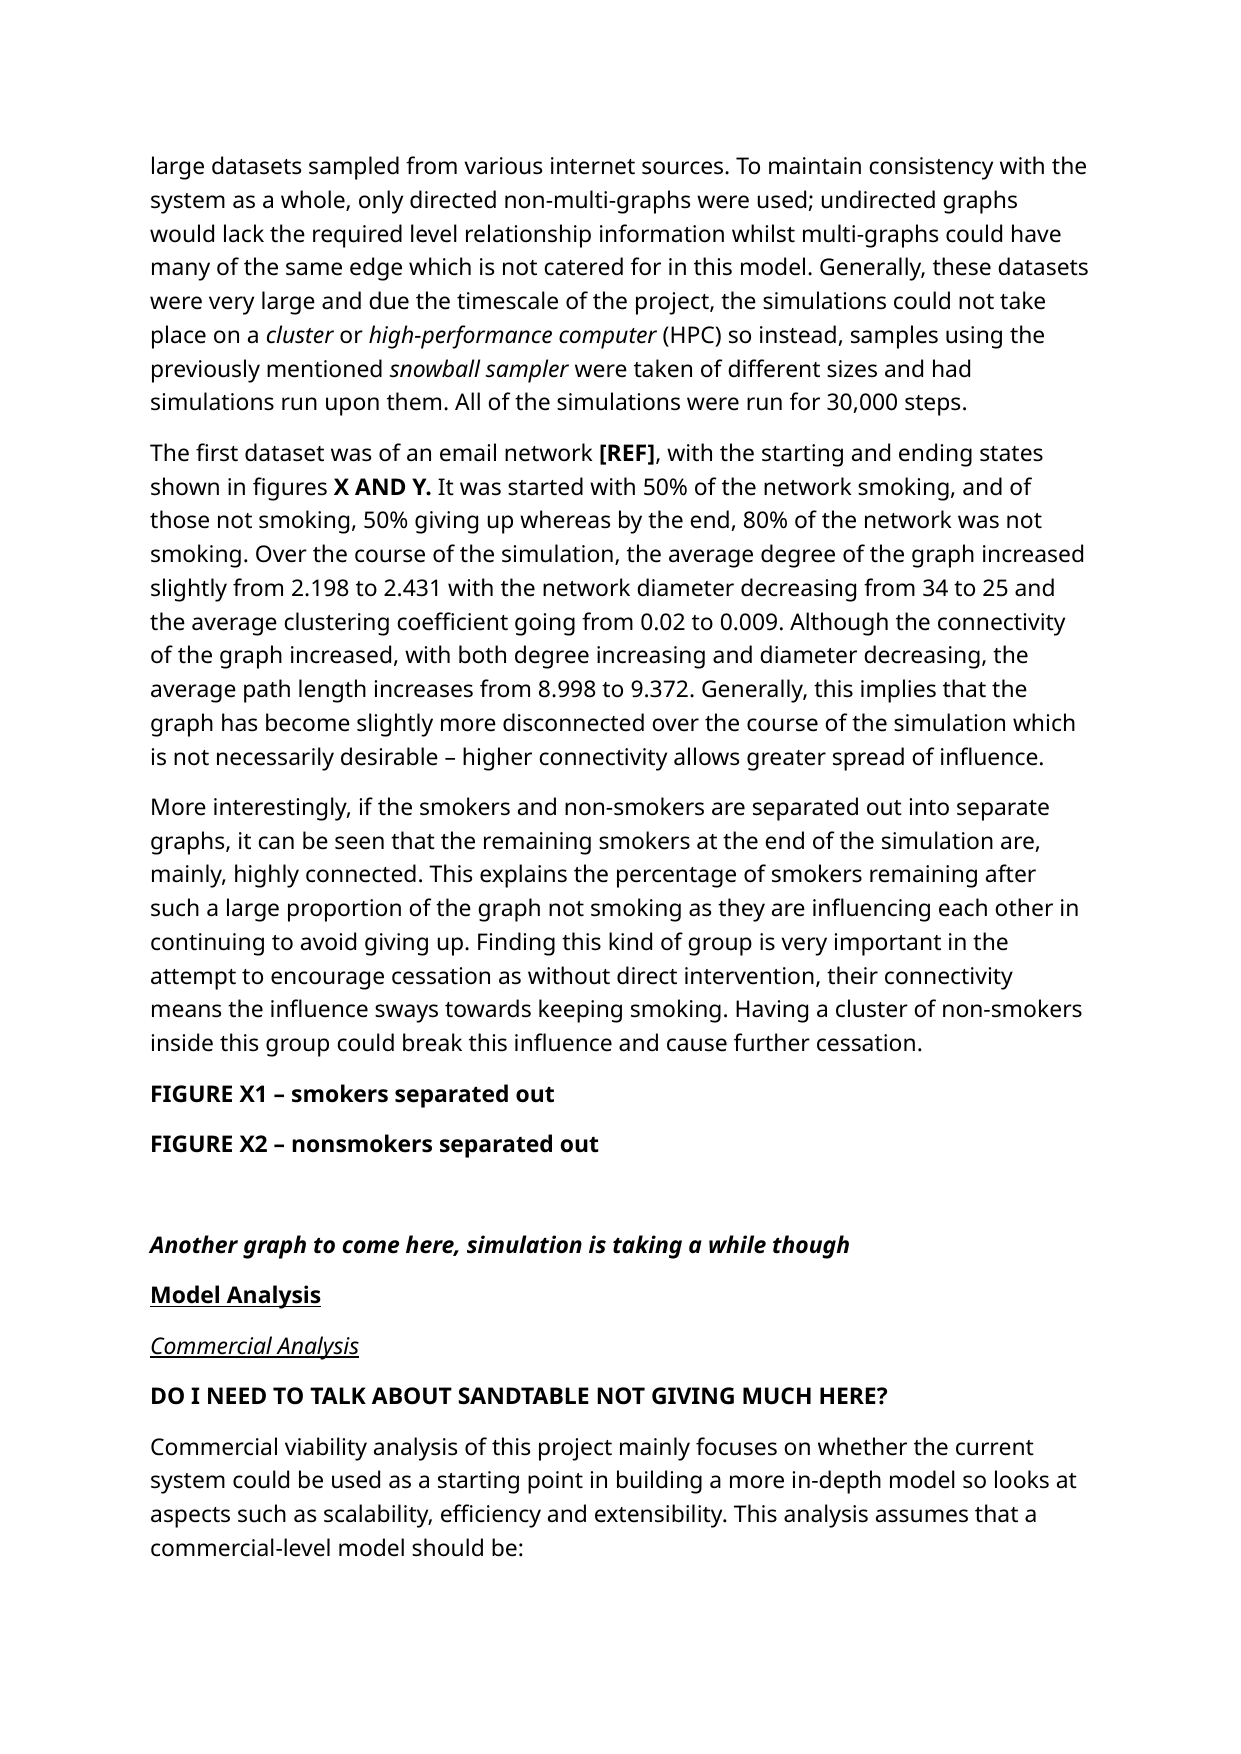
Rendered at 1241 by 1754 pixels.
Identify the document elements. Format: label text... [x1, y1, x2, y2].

text Commercial Analysis [150, 1329, 1090, 1361]
text FIGURE X2 – nonsmokers separated out [150, 1128, 1090, 1159]
text Commercial viability analysis of this project mainly focuses on whether the current system could be used as a starting point in building a more in-depth model so looks at aspects such as scalability, efficiency and extensibility. This analysis assumes that a commercial-level model should be: [150, 1430, 1090, 1563]
text The first dataset was of an email network [REF], with the starting and ending states shown in figures X AND Y. It was started with 50% of the network smoking, and of those not smoking, 50% giving up whereas by the end, 80% of the network was not smoking. Over the course of the simulation, the average degree of the graph increased slightly from 2.198 to 2.431 with the network diameter decreasing from 34 to 25 and the average clustering coefficient going from 0.02 to 0.009. Although the connectivity of the graph increased, with both degree increasing and diameter decreasing, the average path length increases from 8.998 to 9.372. Generally, this implies that the graph has become slightly more disconnected over the course of the simulation which is not necessarily desirable – higher connectivity allows greater spread of influence. [150, 437, 1090, 772]
text Another graph to come here, simulation is taking a while though [150, 1229, 1090, 1260]
text large datasets sampled from various internet sources. To maintain consistency with the system as a whole, only directed non-multi-graphs were used; undirected graphs would lack the required level relationship information whilst multi-graphs could have many of the same edge which is not catered for in this model. Generally, these datasets were very large and due the timescale of the project, the simulations could not take place on a cluster or high-performance computer (HPC) so instead, samples using the previously mentioned snowball sampler were taken of different sizes and had simulations run upon them. All of the simulations were run for 30,000 steps. [150, 150, 1090, 417]
text More interestingly, if the smokers and non-smokers are separated out into separate graphs, it can be seen that the remaining smokers at the end of the simulation are, mainly, highly connected. This explains the percentage of smokers remaining after such a large proportion of the graph not smoking as they are influencing each other in continuing to avoid giving up. Finding this kind of group is very important in the attempt to encourage cessation as without direct intervention, their connectivity means the influence sways towards keeping smoking. Having a cluster of non-smokers inside this group could break this influence and cause further cessation. [150, 791, 1090, 1058]
text DO I NEED TO TALK ABOUT SANDTABLE NOT GIVING MUCH HERE? [150, 1380, 1090, 1411]
text Model Analysis [150, 1279, 1090, 1310]
text FIGURE X1 – smokers separated out [150, 1077, 1090, 1109]
